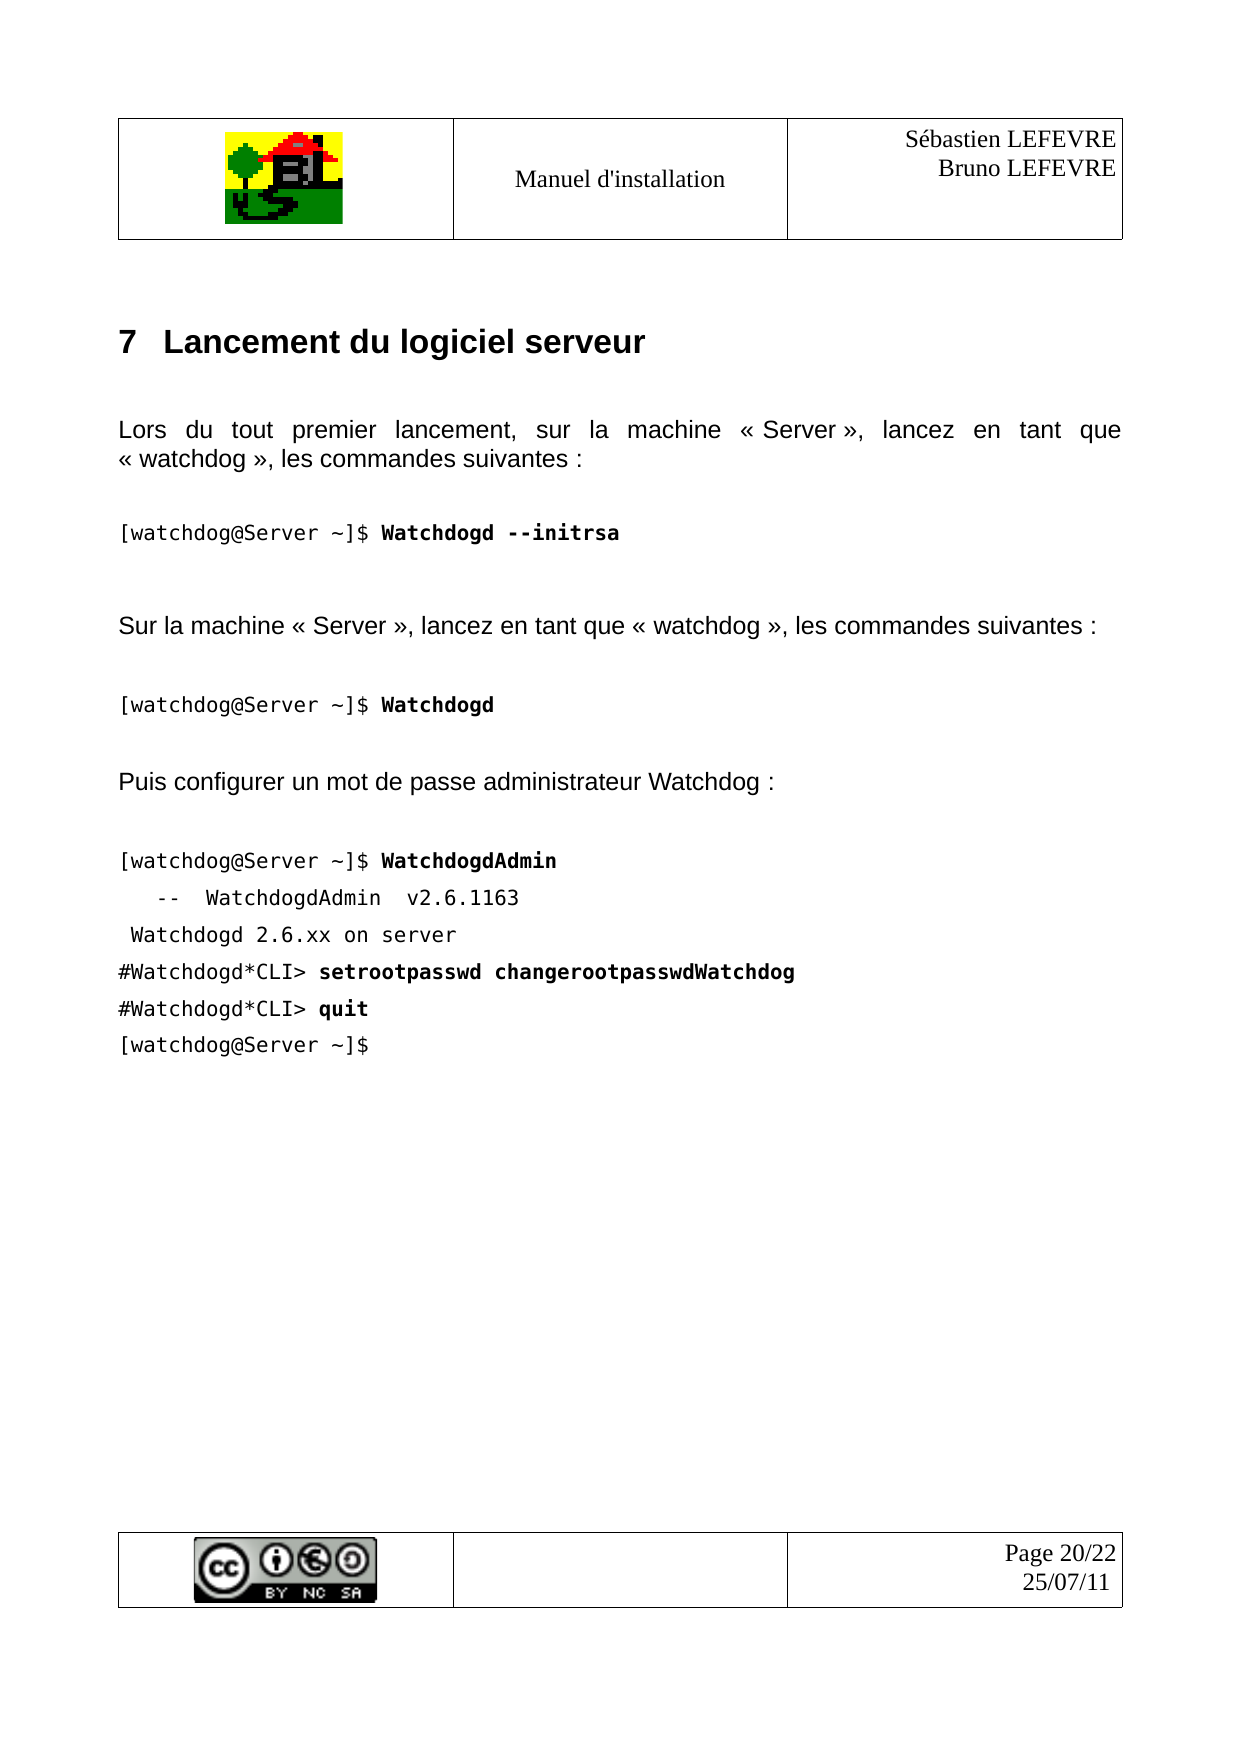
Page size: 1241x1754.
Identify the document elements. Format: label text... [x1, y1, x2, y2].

text [watchdog@Server ~]$ [118, 1033, 1122, 1058]
text #Watchdogd*CLI> quit [118, 997, 1122, 1021]
text Watchdogd 2.6.xx on server [118, 923, 1122, 947]
picture [225, 132, 343, 224]
text #Watchdogd*CLI> setrootpasswd changerootpasswdWatchdog [118, 960, 1122, 984]
text Sur la machine « Server », lancez en tant que « watchdog », les commandes suivantes : [118, 611, 1122, 640]
subtitle Lancement du logiciel serveur [118, 322, 1122, 361]
picture [193, 1537, 378, 1603]
text Lors du tout premier lancement, sur la machine « Server », lancez en tant que « watchdog », les commandes suivantes : [118, 415, 1122, 472]
text [watchdog@Server ~]$ Watchdogd [118, 693, 1122, 718]
text Puis configurer un mot de passe administrateur Watchdog : [118, 767, 1122, 796]
text -- WatchdogdAdmin v2.6.1163 [118, 886, 1122, 911]
text [watchdog@Server ~]$ Watchdogd --initrsa [118, 521, 1122, 546]
text [watchdog@Server ~]$ WatchdogdAdmin [118, 849, 1122, 874]
